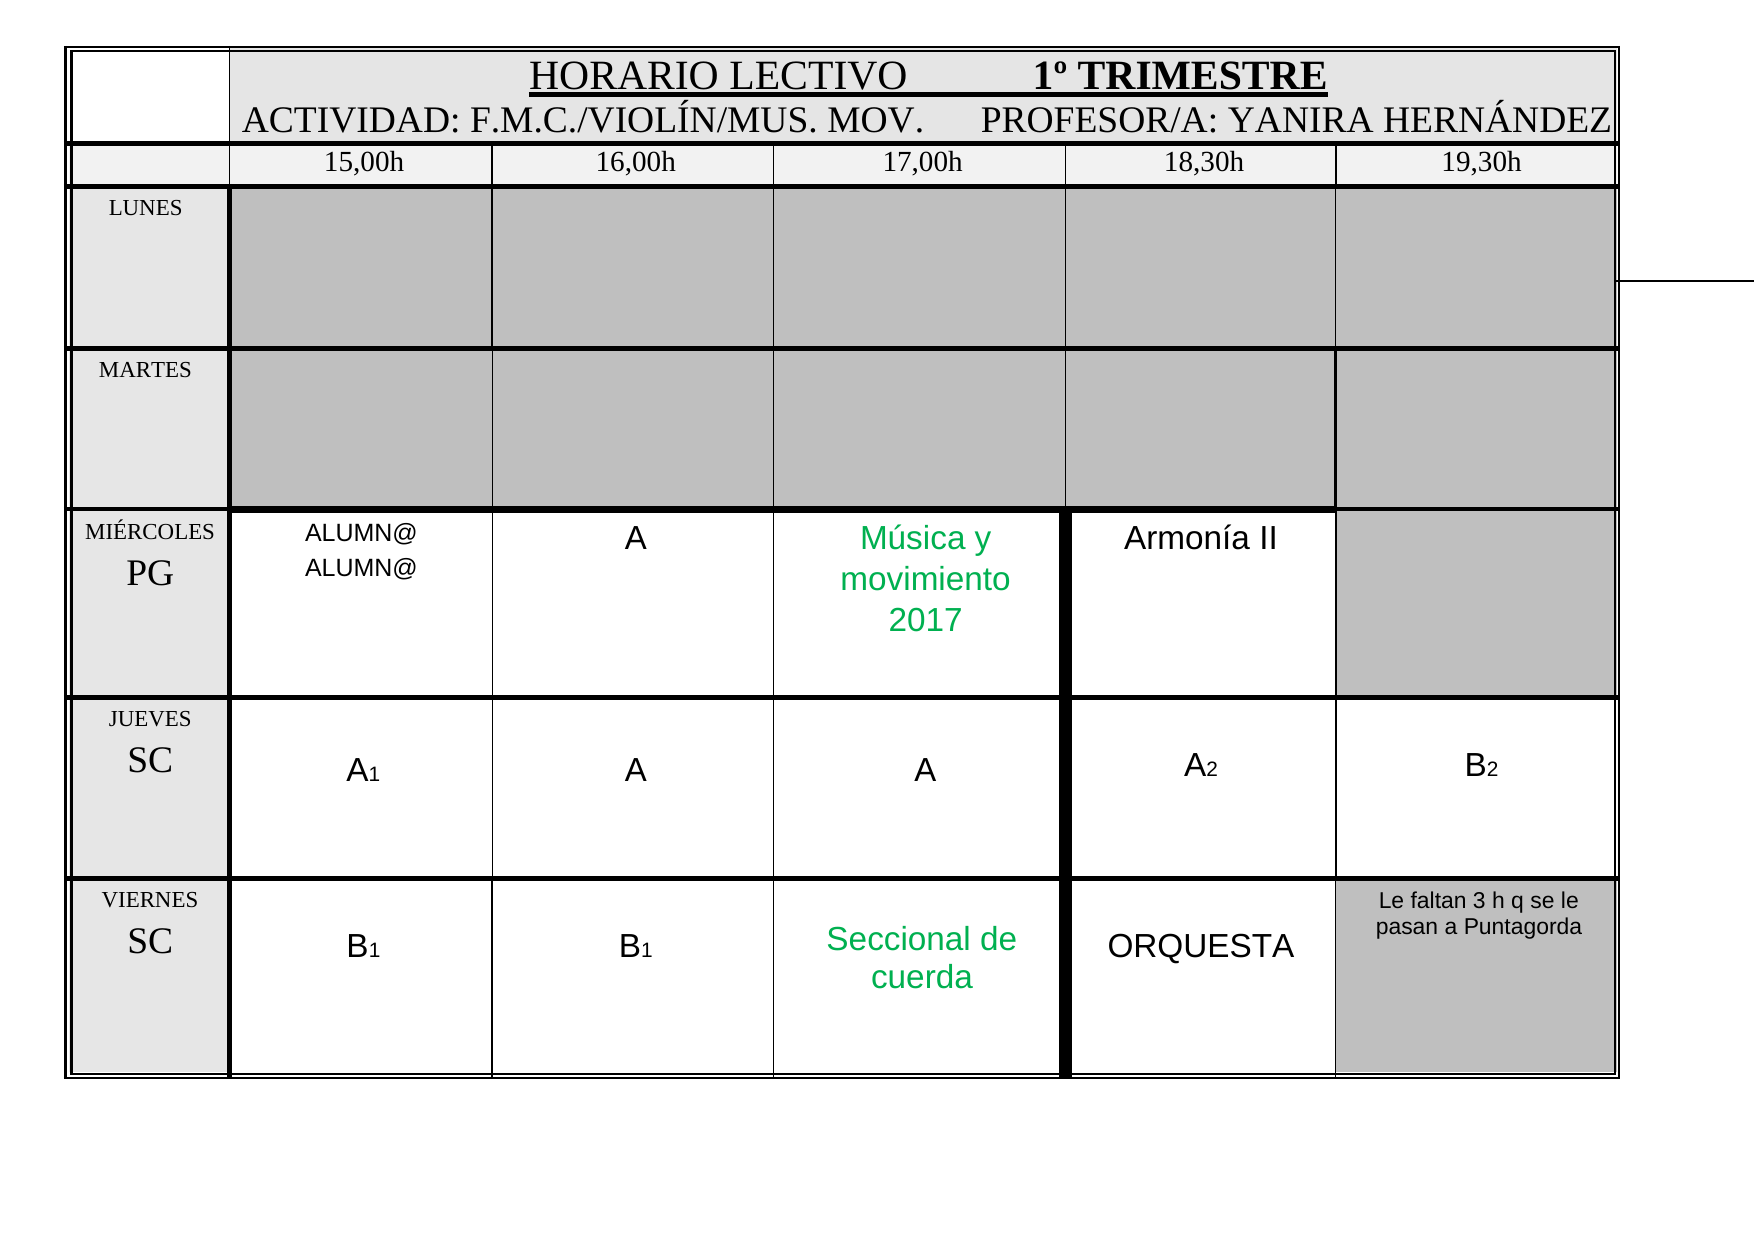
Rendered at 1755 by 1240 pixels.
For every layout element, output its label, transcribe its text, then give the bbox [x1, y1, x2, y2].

table_cell [1620, 282, 1754, 1072]
table_cell Seccional de cuerda [774, 881, 1059, 1072]
table_cell [232, 351, 492, 506]
table_cell B1 [493, 881, 773, 1072]
table_cell ORQUESTA [1072, 881, 1335, 1072]
table_cell 17,00h [774, 146, 1065, 184]
table_cell A1 [232, 700, 492, 876]
table_cell JUEVES SC [73, 700, 227, 876]
table_cell [73, 146, 229, 184]
table_cell Armonía II [1072, 513, 1335, 695]
table_cell [232, 189, 491, 346]
table_cell MARTES [73, 351, 227, 506]
table_cell LUNES [73, 189, 227, 346]
table_cell Le faltan 3 h q se le pasan a Puntagorda [1336, 881, 1614, 1072]
table_cell 19,30h [1337, 146, 1614, 184]
table_cell [774, 189, 1065, 346]
table_cell [493, 351, 773, 506]
table_cell VIERNES SC [73, 881, 227, 1072]
table_cell B1 [232, 881, 491, 1072]
table_cell B2 [1337, 700, 1614, 876]
table_header HORARIO LECTIVO 1º TRIMESTRE ACTIVIDAD: F.M.C./VIOLÍN/MUS. MOV. PROFESOR/A: YANIRA HERNÁNDEZ [230, 52, 1614, 141]
table_cell [1337, 511, 1614, 695]
table_cell Música y movimiento 2017 [774, 513, 1059, 695]
table_cell [493, 189, 773, 346]
table_cell A2 [1072, 700, 1335, 876]
table_cell MIÉRCOLES PG [73, 511, 227, 695]
table_cell [1066, 189, 1335, 346]
table_cell A [774, 700, 1059, 876]
table_cell 16,00h [493, 146, 773, 184]
table_header [73, 52, 229, 141]
table_header [1620, 46, 1754, 280]
table_cell 18,30h [1066, 146, 1335, 184]
table_cell A [493, 700, 773, 876]
table_cell 15,00h [230, 146, 491, 184]
table_cell [1337, 351, 1614, 506]
table_cell [1336, 189, 1614, 346]
table_cell [1066, 351, 1334, 506]
table_cell A [493, 513, 773, 695]
table_cell [774, 351, 1065, 506]
table_cell ALUMN@ ALUMN@ [232, 513, 492, 695]
